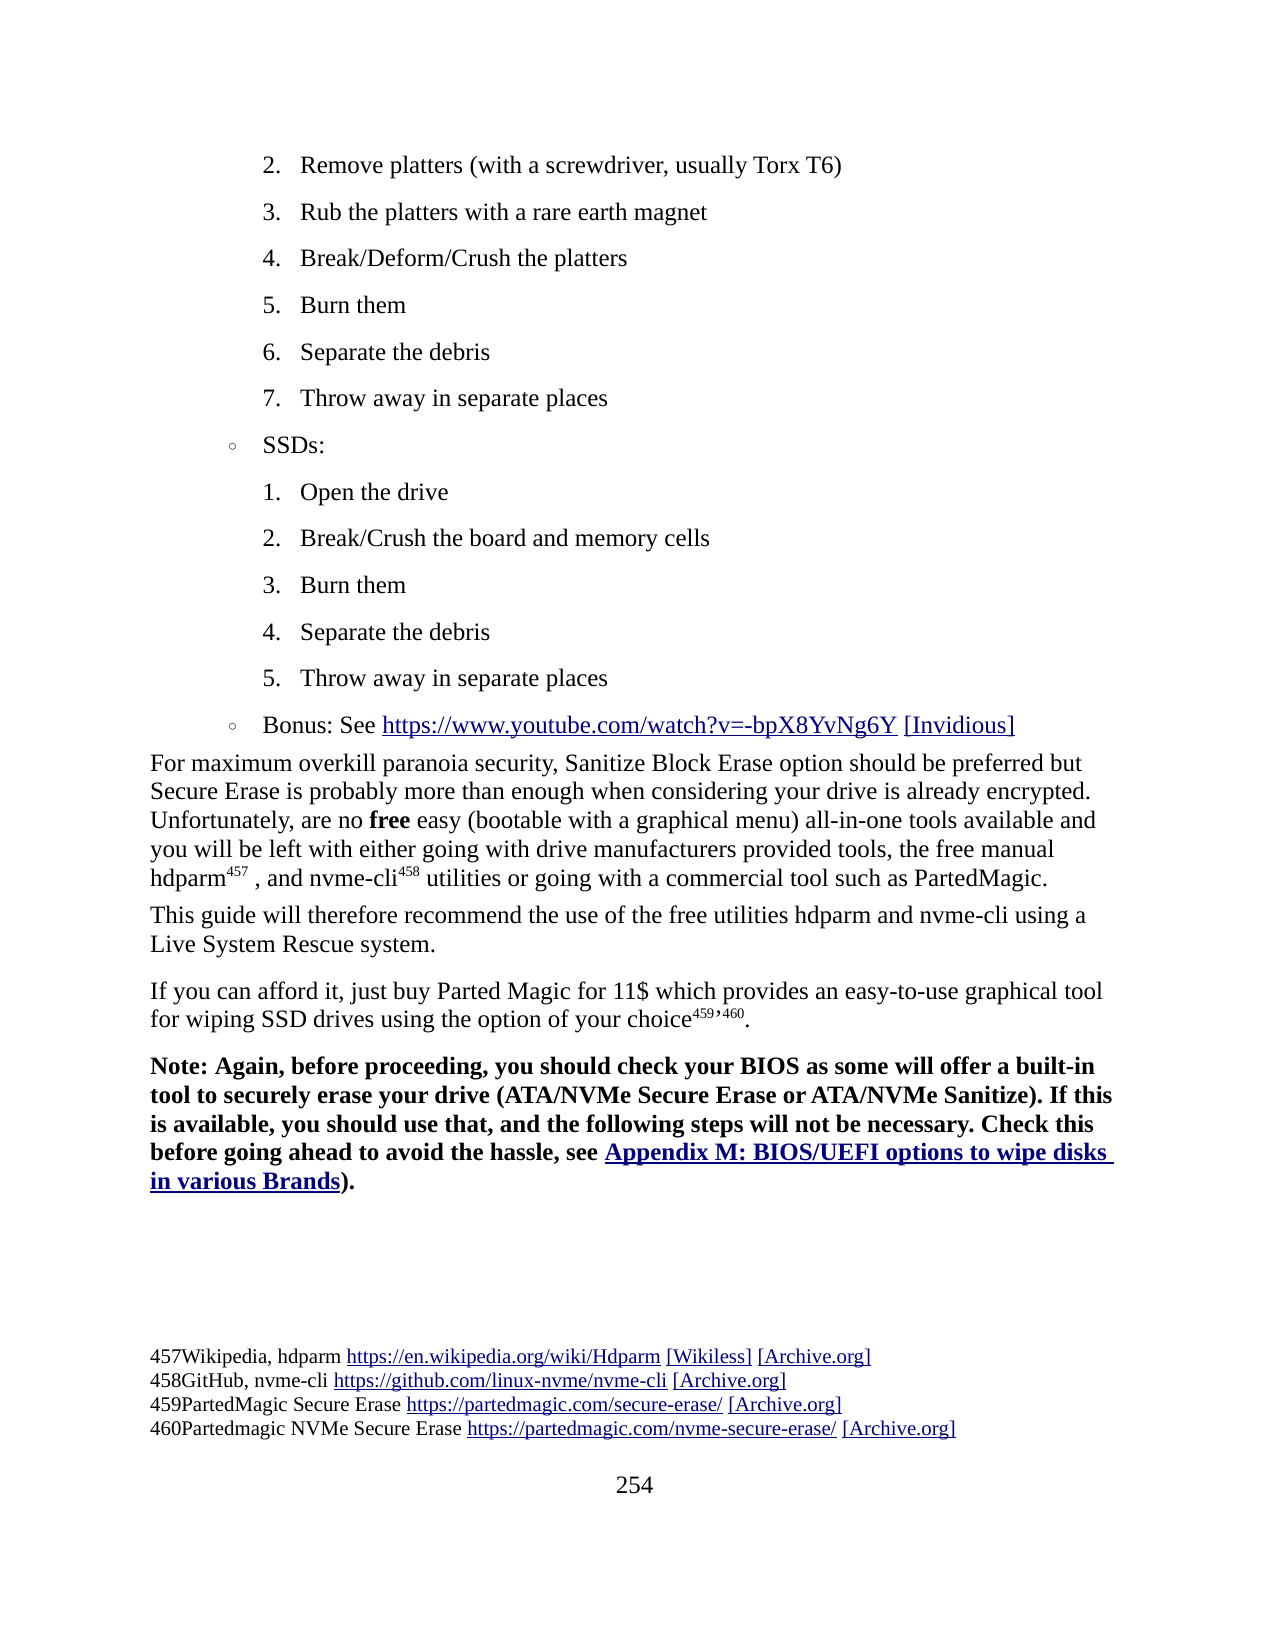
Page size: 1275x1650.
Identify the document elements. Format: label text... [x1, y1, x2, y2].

text GitHub, nvme-cli https://github.com/linux-nvme/nvme-cli [Archive.org] [150, 1368, 1125, 1392]
text Note: Again, before proceeding, you should check your BIOS as some will offer a built-in tool to securely erase your drive (ATA/NVMe Secure Erase or ATA/NVMe Sanitize). If this is available, you should use that, and the following steps will not be necessary. Check this before going ahead to avoid the hassle, see Appendix M: BIOS/UEFI options to wipe disks in various Brands). [150, 1051, 1125, 1195]
text Wikipedia, hdparm https://en.wikipedia.org/wiki/Hdparm [Wikiless] [Archive.org] [150, 1344, 1125, 1368]
text Partedmagic NVMe Secure Erase https://partedmagic.com/nvme-secure-erase/ [Archive.org] [150, 1416, 1125, 1440]
list Throw away in separate places [262, 383, 1125, 412]
text For maximum overkill paranoia security, Sanitize Block Erase option should be preferred but Secure Erase is probably more than enough when considering your drive is already encrypted. Unfortunately, are no free easy (bootable with a graphical menu) all-in-one tools available and you will be left with either going with drive manufacturers provided tools, the free manual hdparm , and nvme-cli utilities or going with a commercial tool such as PartedMagic. [150, 748, 1125, 891]
list Burn them [262, 570, 1125, 599]
list Open the drive [262, 477, 1125, 505]
list Bonus: See https://www.youtube.com/watch?v=-bpX8YvNg6Y [Invidious] [225, 710, 1125, 739]
list Break/Crush the board and memory cells [262, 523, 1125, 552]
list SSDs: [225, 430, 1125, 459]
text If you can afford it, just buy Parted Magic for 11$ which provides an easy-to-use graphical tool for wiping SSD drives using the option of your choice’. [150, 976, 1125, 1033]
text PartedMagic Secure Erase https://partedmagic.com/secure-erase/ [Archive.org] [150, 1392, 1125, 1416]
list Separate the debris [262, 337, 1125, 365]
list Separate the debris [262, 617, 1125, 645]
list Throw away in separate places [262, 663, 1125, 692]
list Break/Deform/Crush the platters [262, 243, 1125, 272]
list Remove platters (with a screwdriver, usually Torx T6) [262, 150, 1125, 179]
text This guide will therefore recommend the use of the free utilities hdparm and nvme-cli using a Live System Rescue system. [150, 900, 1125, 958]
list Rub the platters with a rare earth magnet [262, 197, 1125, 225]
list Burn them [262, 290, 1125, 319]
